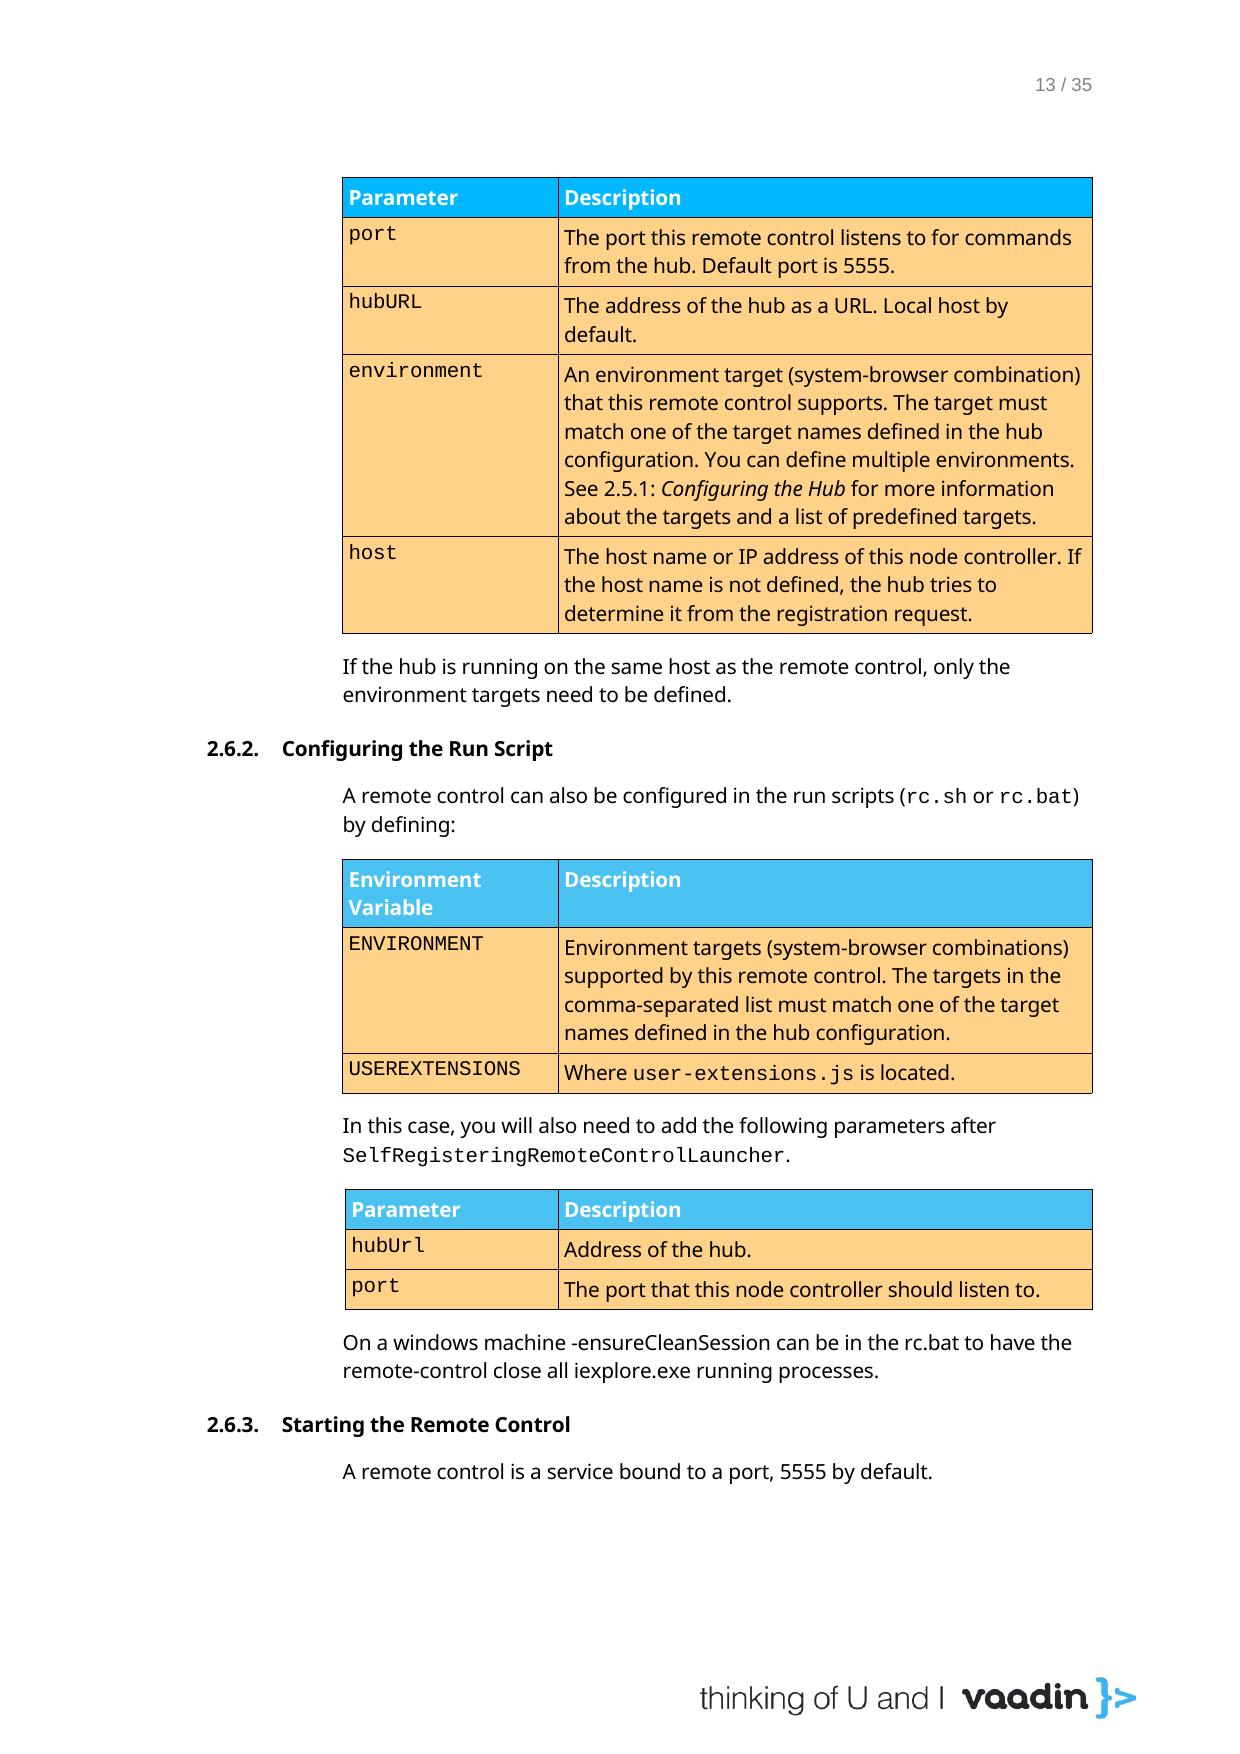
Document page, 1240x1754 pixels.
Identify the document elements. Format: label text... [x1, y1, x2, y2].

table_header Parameter [346, 1190, 558, 1229]
table_cell hubUrl [346, 1230, 558, 1269]
table_header Description [559, 1190, 1092, 1229]
picture [699, 1673, 1139, 1721]
text On a windows machine -ensureCleanSession can be in the rc.bat to have the remote-control close all iexplore.exe running processes. [342, 1328, 1092, 1385]
table_cell host [343, 537, 558, 633]
table_cell port [346, 1270, 558, 1309]
table_cell hubURL [343, 287, 558, 354]
table_header Description [559, 178, 1092, 217]
table_cell The port that this node controller should listen to. [559, 1270, 1092, 1309]
text If the hub is running on the same host as the remote control, only the environment targets need to be defined. [342, 652, 1092, 709]
text In this case, you will also need to add the following parameters after SelfRegisteringRemoteControlLauncher. [342, 1112, 1092, 1169]
table_cell The host name or IP address of this node controller. If the host name is not defined, the hub tries to determine it from the registration request. [559, 537, 1092, 633]
table_cell The address of the hub as a URL. Local host by default. [559, 287, 1092, 354]
table_cell Where user-extensions.js is located. [559, 1054, 1092, 1093]
table_header Parameter [343, 178, 558, 217]
table_cell USEREXTENSIONS [343, 1054, 558, 1093]
subtitle Configuring the Run Script [207, 734, 1092, 762]
table_cell Address of the hub. [559, 1230, 1092, 1269]
table_cell ENVIRONMENT [343, 928, 558, 1053]
table_cell port [343, 218, 558, 286]
subtitle Starting the Remote Control [207, 1410, 1092, 1438]
table_cell An environment target (system-browser combination) that this remote control supports. The target must match one of the target names defined in the hub configuration. You can define multiple environments. See 2.5.1: Configuring the Hub for more information about the targets and a list of predefined targets. [559, 355, 1092, 536]
table_header Description [559, 860, 1092, 927]
table_cell The port this remote control listens to for commands from the hub. Default port is 5555. [559, 218, 1092, 286]
text A remote control is a service bound to a port, 5555 by default. [342, 1457, 1092, 1486]
text A remote control can also be configured in the run scripts (rc.sh or rc.bat) by defining: [342, 781, 1092, 838]
table_cell environment [343, 355, 558, 536]
table_cell Environment targets (system-browser combinations) supported by this remote control. The targets in the comma-separated list must match one of the target names defined in the hub configuration. [559, 928, 1092, 1053]
table_header Environment Variable [343, 860, 558, 927]
